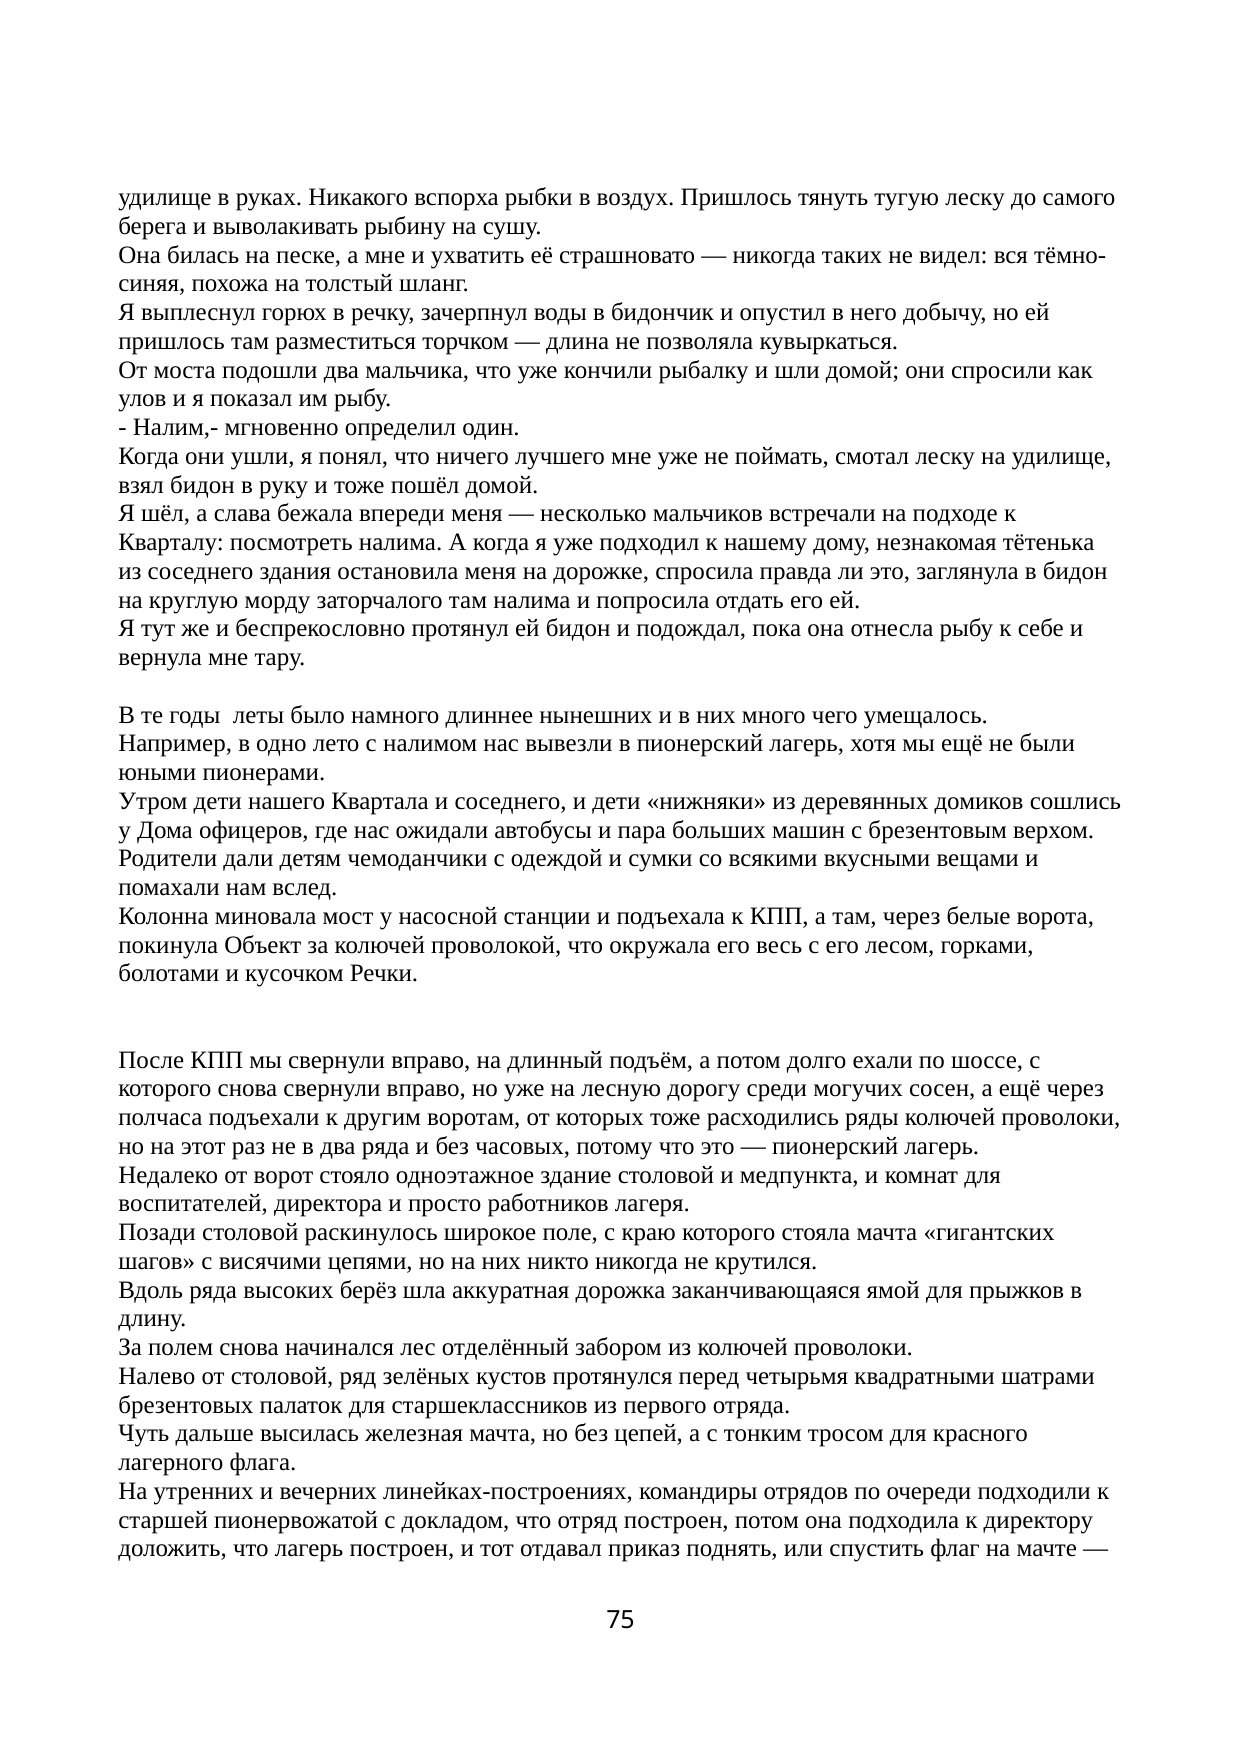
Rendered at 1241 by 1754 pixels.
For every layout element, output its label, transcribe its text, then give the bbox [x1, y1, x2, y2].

text Позади столовой раскинулось широкое поле, с краю которого стояла мачта «гигантских шагов» с висячими цепями, но на них никто никогда не крутился. [118, 1217, 1122, 1275]
text Она билась на песке, а мне и ухватить её страшновато — никогда таких не видел: вся тёмно-синяя, похожа на толстый шланг. [118, 240, 1122, 297]
text За полем снова начинался лес отделённый забором из колючей проволоки. [118, 1332, 1122, 1361]
text Я тут же и беспрекословно протянул ей бидон и подождал, пока она отнесла рыбу к себе и вернула мне тару. [118, 613, 1122, 671]
text В те годы леты было намного длиннее нынешних и в них много чего умещалось. [118, 700, 1122, 728]
text Налево от столовой, ряд зелёных кустов протянулся перед четырьмя квадратными шатрами брезентовых палаток для старшеклассников из первого отряда. [118, 1361, 1122, 1418]
text Когда они ушли, я понял, что ничего лучшего мне уже не поймать, смотал леску на удилище, взял бидон в руку и тоже пошёл домой. [118, 441, 1122, 498]
text На утренних и вечерних линейках-построениях, командиры отрядов по очереди подходили к старшей пионервожатой с докладом, что отряд построен, потом она подходила к директору доложить, что лагерь построен, и тот отдавал приказ поднять, или спустить флаг на мачте — [118, 1476, 1122, 1562]
text После КПП мы свернули вправо, на длинный подъём, а потом долго ехали по шоссе, с которого снова свернули вправо, но уже на лесную дорогу среди могучих сосен, а ещё через полчаса подъехали к другим воротам, от которых тоже расходились ряды колючей проволоки, но на этот раз не в два ряда и без часовых, потому что это — пионерский лагерь. [118, 1045, 1122, 1160]
text От моста подошли два мальчика, что уже кончили рыбалку и шли домой; они спросили как улов и я показал им рыбу. [118, 355, 1122, 412]
text Утром дети нашего Квартала и соседнего, и дети «нижняки» из деревянных домиков сошлись у Дома офицеров, где нас ожидали автобусы и пара больших машин с брезентовым верхом. Родители дали детям чемоданчики с одеждой и сумки со всякими вкусными вещами и помахали нам вслед. [118, 786, 1122, 901]
text Чуть дальше высилась железная мачта, но без цепей, а с тонким тросом для красного лагерного флага. [118, 1418, 1122, 1476]
text Недалеко от ворот стояло одноэтажное здание столовой и медпункта, и комнат для воспитателей, директора и просто работников лагеря. [118, 1160, 1122, 1217]
text Колонна миновала мост у насосной станции и подъехала к КПП, а там, через белые ворота, покинула Объект за колючей проволокой, что окружала его весь с его лесом, горками, болотами и кусочком Речки. [118, 901, 1122, 987]
text Я шёл, а слава бежала впереди меня — несколько мальчиков встречали на подходе к Кварталу: посмотреть налима. А когда я уже подходил к нашему дому, незнакомая тётенька из соседнего здания остановила меня на дорожке, спросила правда ли это, заглянула в бидон на круглую морду заторчалого там налима и попросила отдать его ей. [118, 498, 1122, 613]
text удилище в руках. Никакого вспорха рыбки в воздух. Пришлось тянуть тугую леску до самого берега и выволакивать рыбину на сушу. [118, 182, 1122, 240]
text Например, в одно лето с налимом нас вывезли в пионерский лагерь, хотя мы ещё не были юными пионерами. [118, 728, 1122, 786]
text - Налим,- мгновенно определил один. [118, 412, 1122, 441]
text Я выплеснул горюх в речку, зачерпнул воды в бидончик и опустил в него добычу, но ей пришлось там разместиться торчком — длина не позволяла кувыркаться. [118, 297, 1122, 355]
text Вдоль ряда высоких берёз шла аккуратная дорожка заканчивающаяся ямой для прыжков в длину. [118, 1275, 1122, 1332]
